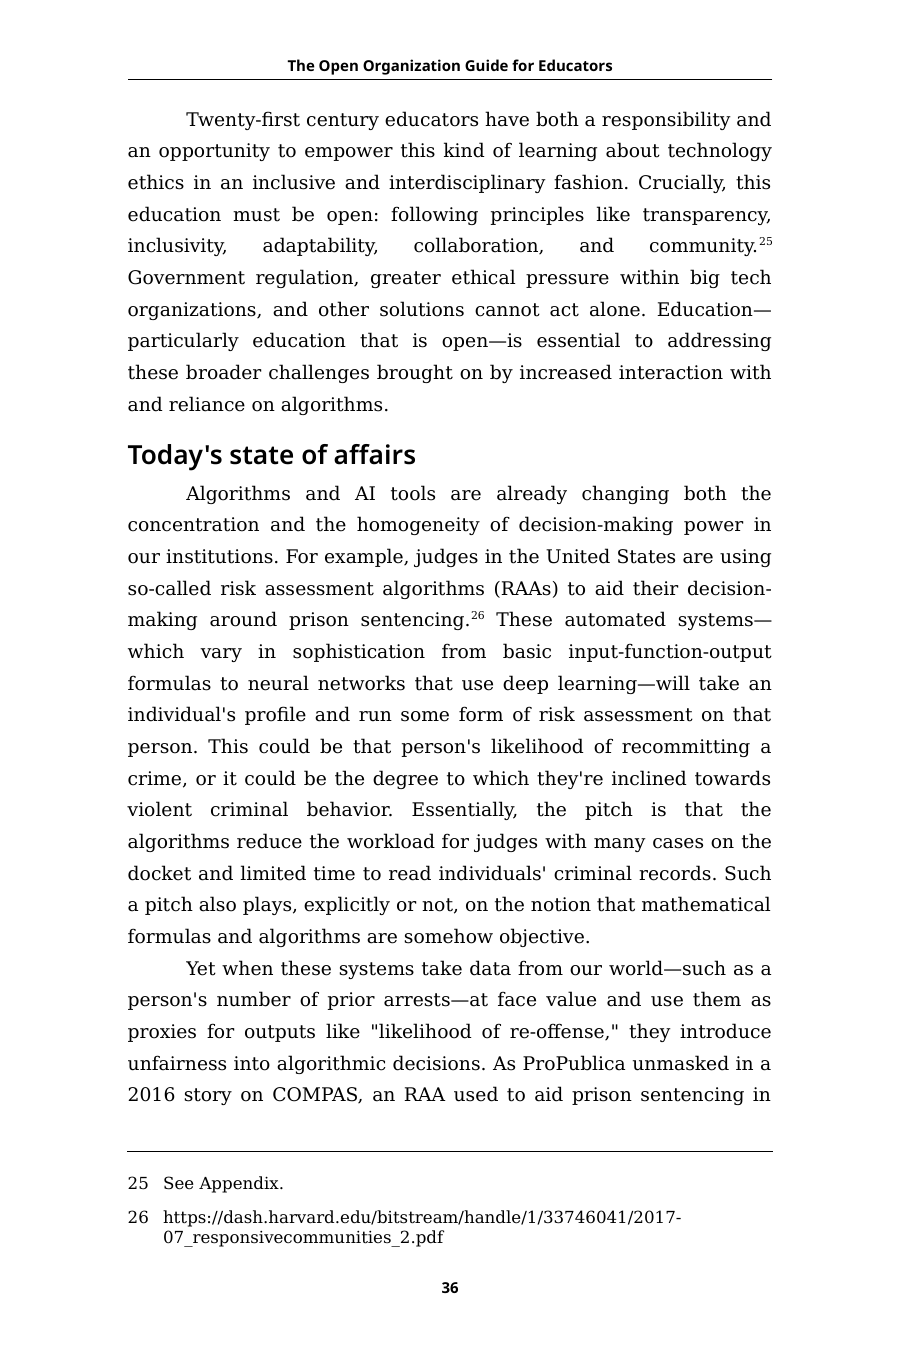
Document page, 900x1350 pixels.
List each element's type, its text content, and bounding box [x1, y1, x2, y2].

text See Appendix. [127, 1174, 772, 1193]
text Algorithms and AI tools are already changing both the concentration and the homogeneity of decision-making power in our institutions. For example, judges in the United States are using so-called risk assessment algorithms (RAAs) to aid their decision-making around prison sentencing. These automated systems—which vary in sophistication from basic input-function-output formulas to neural networks that use deep learning—will take an individual's profile and run some form of risk assessment on that person. This could be that person's likelihood of recommitting a crime, or it could be the degree to which they're inclined towards violent criminal behavior. Essentially, the pitch is that the algorithms reduce the workload for judges with many cases on the docket and limited time to read individuals' criminal records. Such a pitch also plays, explicitly or not, on the notion that mathematical formulas and algorithms are somehow objective. [127, 483, 772, 948]
text Yet when these systems take data from our world—such as a person's number of prior arrests—at face value and use them as proxies for outputs like "likelihood of re-offense," they introduce unfairness into algorithmic decisions. As ProPublica unmasked in a 2016 story on COMPAS, an RAA used to aid prison sentencing in [127, 958, 772, 1106]
text https://dash.harvard.edu/bitstream/handle/1/33746041/2017-07_responsivecommunities_2.pdf [127, 1208, 772, 1247]
subtitle Today's state of affairs [127, 440, 772, 470]
text Twenty-first century educators have both a responsibility and an opportunity to empower this kind of learning about technology ethics in an inclusive and interdisciplinary fashion. Crucially, this education must be open: following principles like transparency, inclusivity, adaptability, collaboration, and community. Government regulation, greater ethical pressure within big tech organizations, and other solutions cannot act alone. Education—particularly education that is open—is essential to addressing these broader challenges brought on by increased interaction with and reliance on algorithms. [127, 109, 772, 416]
